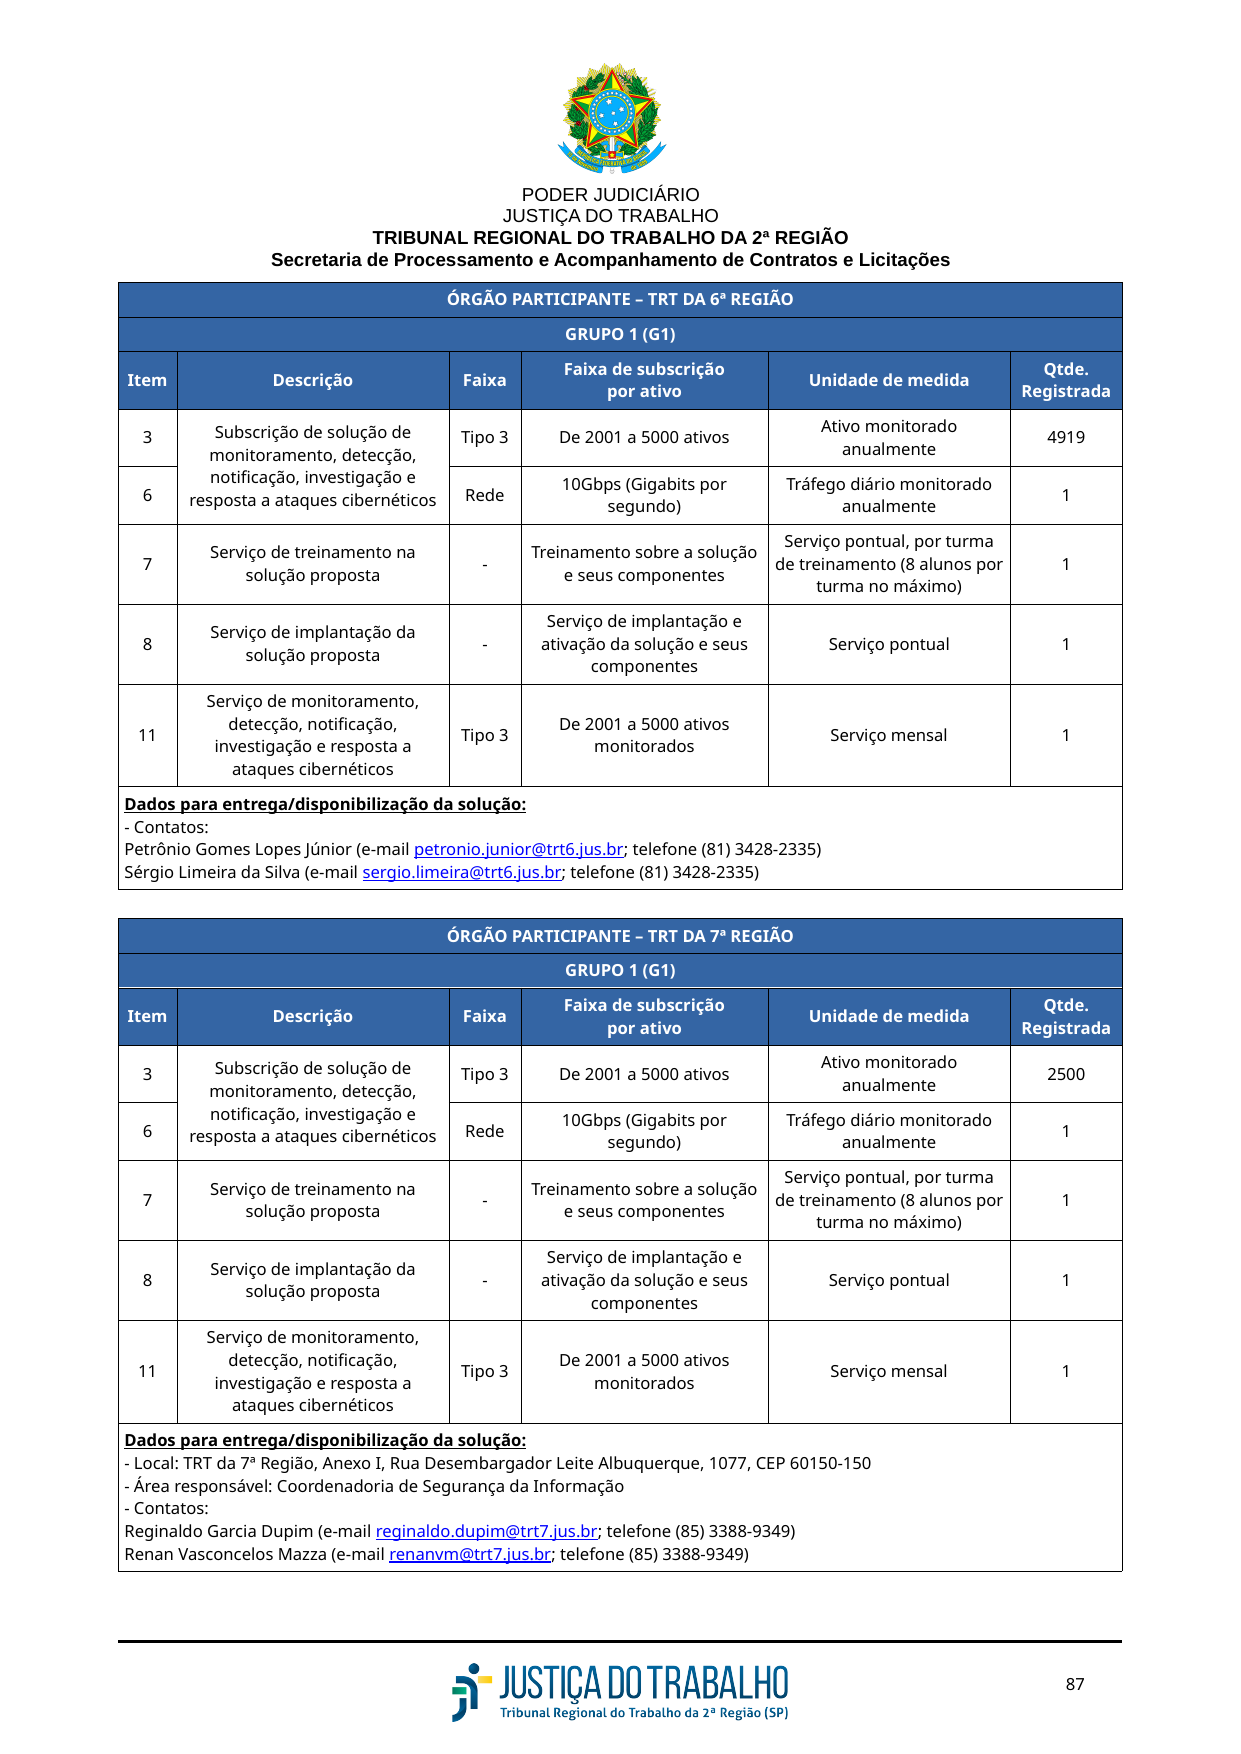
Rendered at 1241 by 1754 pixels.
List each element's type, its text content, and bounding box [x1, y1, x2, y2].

table_cell Serviço pontual [769, 605, 1010, 684]
table_cell Item [119, 989, 177, 1045]
table_cell 8 [119, 605, 177, 684]
table_cell 2500 [1011, 1046, 1122, 1102]
table_cell Serviço de monitoramento, detecção, notificação, investigação e resposta a ataques cibernéticos [178, 685, 449, 786]
table_cell Faixa de subscrição por ativo [522, 352, 768, 409]
table_cell 6 [119, 1103, 177, 1160]
table_cell 1 [1011, 1241, 1122, 1320]
table_cell GRUPO 1 (G1) [119, 318, 1122, 351]
table_cell Faixa [450, 989, 521, 1045]
table_cell Descrição [178, 352, 449, 409]
table_cell 1 [1011, 525, 1122, 603]
table_cell - [450, 1161, 521, 1240]
table_cell Unidade de medida [769, 352, 1010, 409]
table_cell Serviço pontual, por turma de treinamento (8 alunos por turma no máximo) [769, 525, 1010, 603]
table_cell 1 [1011, 1103, 1122, 1160]
table_cell 1 [1011, 605, 1122, 684]
table_header ÓRGÃO PARTICIPANTE – TRT DA 6ª REGIÃO [119, 283, 1122, 317]
table_cell De 2001 a 5000 ativos monitorados [522, 1321, 768, 1423]
table_cell Subscrição de solução de monitoramento, detecção, notificação, investigação e resposta a ataques cibernéticos [178, 410, 449, 523]
table_cell Serviço de treinamento na solução proposta [178, 525, 449, 603]
table_cell Treinamento sobre a solução e seus componentes [522, 525, 768, 603]
table_cell Serviço mensal [769, 1321, 1010, 1423]
table_cell GRUPO 1 (G1) [119, 954, 1122, 987]
table_cell 8 [119, 1241, 177, 1320]
table_header ÓRGÃO PARTICIPANTE – TRT DA 7ª REGIÃO [119, 919, 1122, 953]
table_cell Tráfego diário monitorado anualmente [769, 1103, 1010, 1160]
table_cell Serviço de implantação da solução proposta [178, 1241, 449, 1320]
table_cell De 2001 a 5000 ativos [522, 1046, 768, 1102]
table_cell 10Gbps (Gigabits por segundo) [522, 1103, 768, 1160]
table_cell Serviço pontual, por turma de treinamento (8 alunos por turma no máximo) [769, 1161, 1010, 1240]
table_cell Unidade de medida [769, 989, 1010, 1045]
table_cell 1 [1011, 1321, 1122, 1423]
table_cell 3 [119, 1046, 177, 1102]
table_cell Serviço pontual [769, 1241, 1010, 1320]
table_cell Faixa de subscrição por ativo [522, 989, 768, 1045]
table_cell Serviço de monitoramento, detecção, notificação, investigação e resposta a ataques cibernéticos [178, 1321, 449, 1423]
table_cell Tipo 3 [450, 1321, 521, 1423]
table_cell 7 [119, 1161, 177, 1240]
table_cell Rede [450, 467, 521, 523]
table_cell 1 [1011, 685, 1122, 786]
table_cell Serviço mensal [769, 685, 1010, 786]
table_cell Tipo 3 [450, 685, 521, 786]
picture [452, 1663, 788, 1722]
table_cell Faixa [450, 352, 521, 409]
table_cell Tráfego diário monitorado anualmente [769, 467, 1010, 523]
table_cell Tipo 3 [450, 410, 521, 466]
table_cell Serviço de implantação e ativação da solução e seus componentes [522, 605, 768, 684]
table_cell Descrição [178, 989, 449, 1045]
table_cell De 2001 a 5000 ativos monitorados [522, 685, 768, 786]
table_cell 4919 [1011, 410, 1122, 466]
table_cell Dados para entrega/disponibilização da solução: - Contatos: Petrônio Gomes Lopes Júnior (e-mail petronio.junior@trt6.jus.br; telefone (81) 3428-2335) Sérgio Limeira da Silva (e-mail sergio.limeira@trt6.jus.br; telefone (81) 3428-2335) [119, 787, 1122, 889]
table_cell Subscrição de solução de monitoramento, detecção, notificação, investigação e resposta a ataques cibernéticos [178, 1046, 449, 1160]
table_cell Dados para entrega/disponibilização da solução: - Local: TRT da 7ª Região, Anexo I, Rua Desembargador Leite Albuquerque, 1077, CEP 60150-150 - Área responsável: Coordenadoria de Segurança da Informação - Contatos: Reginaldo Garcia Dupim (e-mail reginaldo.dupim@trt7.jus.br; telefone (85) 3388-9349) Renan Vasconcelos Mazza (e-mail renanvm@trt7.jus.br; telefone (85) 3388-9349) [119, 1424, 1122, 1571]
table_cell Rede [450, 1103, 521, 1160]
table_cell Qtde. Registrada [1011, 989, 1122, 1045]
table_cell 11 [119, 1321, 177, 1423]
table_cell 10Gbps (Gigabits por segundo) [522, 467, 768, 523]
table_cell 1 [1011, 1161, 1122, 1240]
table_cell - [450, 525, 521, 603]
table_cell 11 [119, 685, 177, 786]
table_cell Ativo monitorado anualmente [769, 1046, 1010, 1102]
table_cell Tipo 3 [450, 1046, 521, 1102]
table_cell Qtde. Registrada [1011, 352, 1122, 409]
table_cell Serviço de treinamento na solução proposta [178, 1161, 449, 1240]
table_cell 1 [1011, 467, 1122, 523]
table_cell - [450, 605, 521, 684]
table_cell Serviço de implantação e ativação da solução e seus componentes [522, 1241, 768, 1320]
table_cell Serviço de implantação da solução proposta [178, 605, 449, 684]
table_cell 7 [119, 525, 177, 603]
table_cell Treinamento sobre a solução e seus componentes [522, 1161, 768, 1240]
table_cell De 2001 a 5000 ativos [522, 410, 768, 466]
table_cell Item [119, 352, 177, 409]
table_cell Ativo monitorado anualmente [769, 410, 1010, 466]
table_cell 3 [119, 410, 177, 466]
table_cell 6 [119, 467, 177, 523]
table_cell - [450, 1241, 521, 1320]
